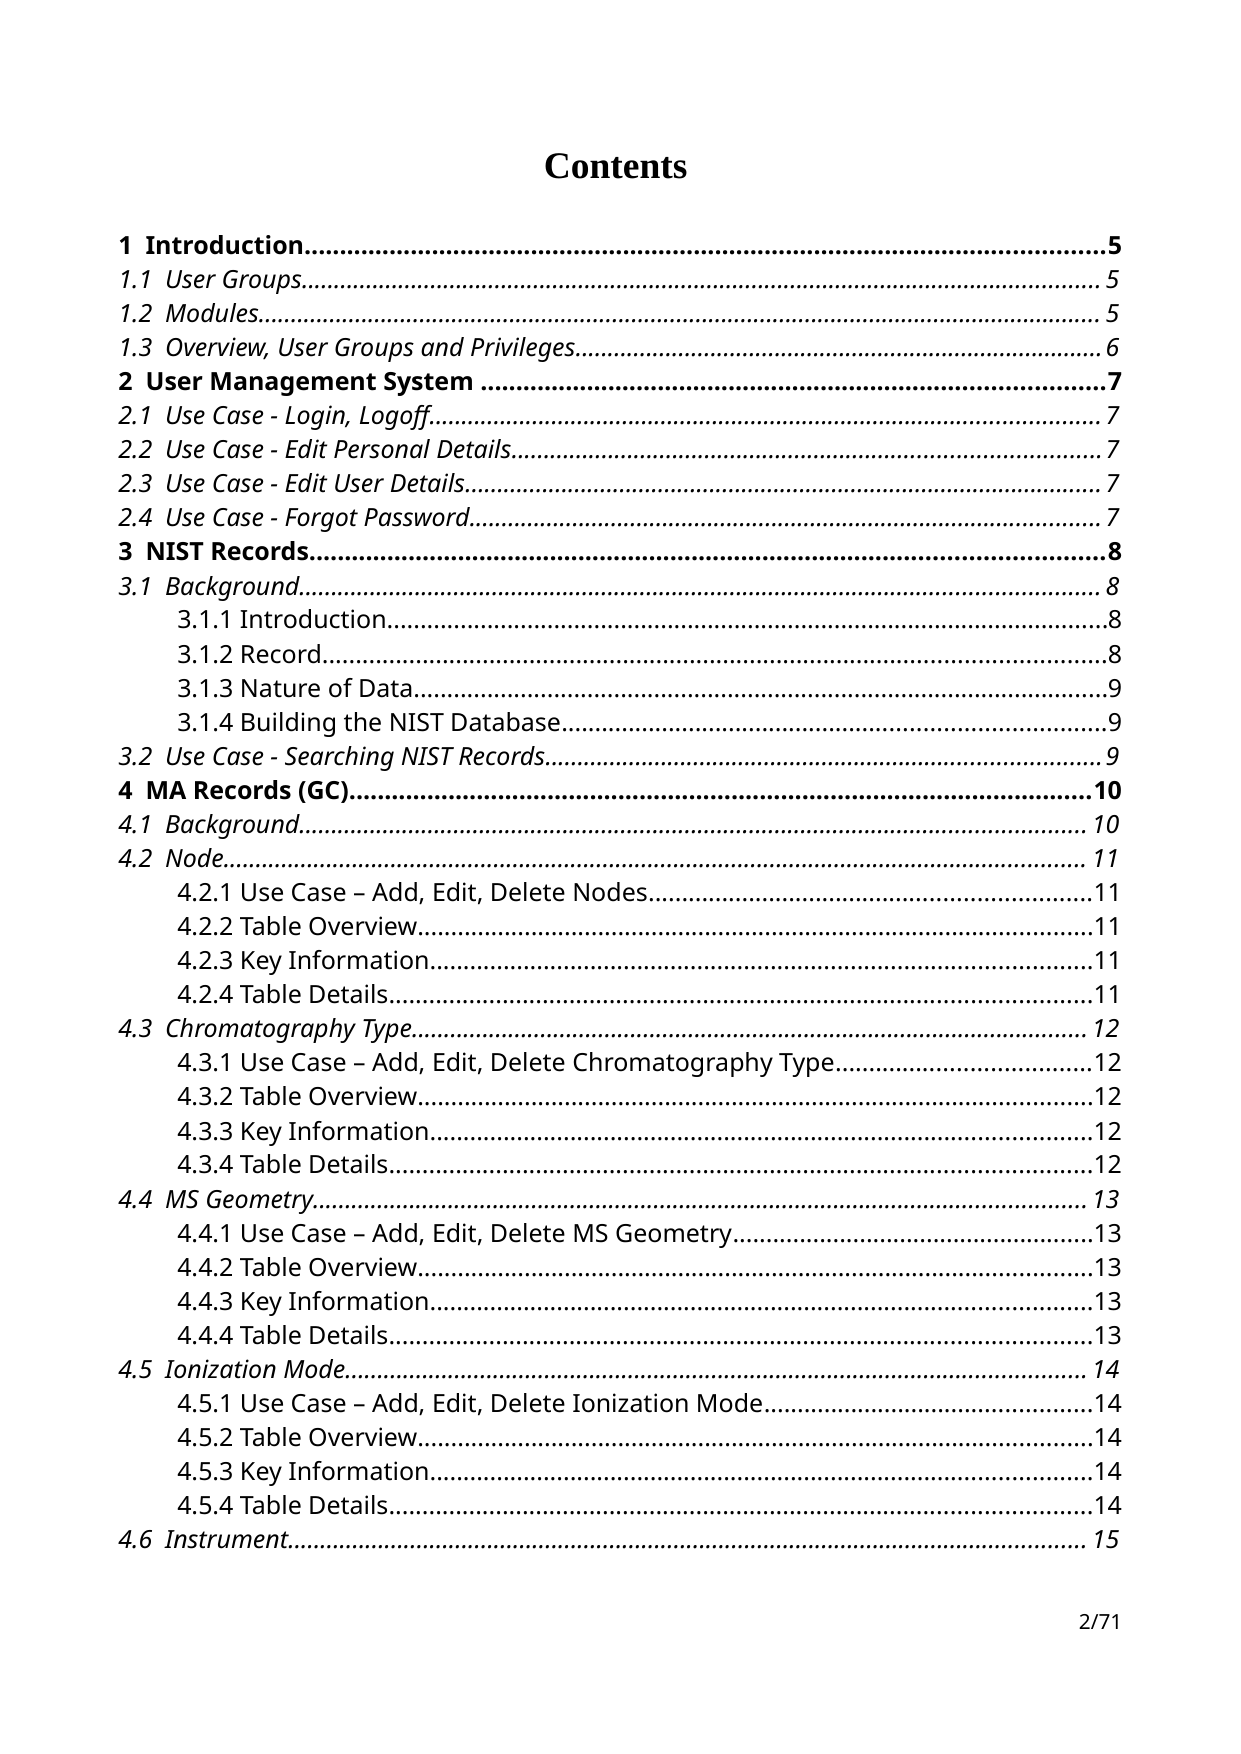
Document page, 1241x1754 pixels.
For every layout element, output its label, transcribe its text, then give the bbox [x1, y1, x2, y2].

text 2.1 Use Case - Login, Logoff 7 [118, 398, 1122, 432]
text 4.3.2 Table Overview 12 [177, 1079, 1122, 1113]
title Contents [118, 143, 1122, 186]
text 2.3 Use Case - Edit User Details 7 [118, 466, 1122, 500]
text 4.2.3 Key Information 11 [177, 943, 1122, 977]
text 4.4.3 Key Information 13 [177, 1283, 1122, 1317]
text 1.2 Modules 5 [118, 296, 1122, 330]
text 4.4.1 Use Case – Add, Edit, Delete MS Geometry 13 [177, 1215, 1122, 1249]
text 4.2 Node 11 [118, 841, 1122, 875]
text 4.4.2 Table Overview 13 [177, 1249, 1122, 1283]
text 1.3 Overview, User Groups and Privileges 6 [118, 330, 1122, 364]
text 4.2.2 Table Overview 11 [177, 909, 1122, 943]
text 3.1.3 Nature of Data 9 [177, 670, 1122, 704]
text 3.1.2 Record 8 [177, 636, 1122, 670]
text 4.5.3 Key Information 14 [177, 1454, 1122, 1488]
text 4.3.1 Use Case – Add, Edit, Delete Chromatography Type 12 [177, 1045, 1122, 1079]
text 3 NIST Records 8 [118, 534, 1122, 568]
text 2.4 Use Case - Forgot Password 7 [118, 500, 1122, 534]
text 3.1 Background 8 [118, 568, 1122, 602]
text 4 MA Records (GC) 10 [118, 772, 1122, 807]
text 1.1 User Groups 5 [118, 262, 1122, 296]
text 1 Introduction 5 [118, 227, 1122, 262]
text 3.1.4 Building the NIST Database 9 [177, 704, 1122, 738]
text 4.4.4 Table Details 13 [177, 1317, 1122, 1352]
text 4.1 Background 10 [118, 807, 1122, 841]
text 3.1.1 Introduction 8 [177, 602, 1122, 636]
text 4.5 Ionization Mode 14 [118, 1352, 1122, 1386]
text 4.2.1 Use Case – Add, Edit, Delete Nodes 11 [177, 875, 1122, 909]
text 4.4 MS Geometry 13 [118, 1181, 1122, 1215]
text 2 User Management System 7 [118, 364, 1122, 398]
text 4.6 Instrument 15 [118, 1522, 1122, 1556]
text 4.5.4 Table Details 14 [177, 1488, 1122, 1522]
text 4.5.1 Use Case – Add, Edit, Delete Ionization Mode 14 [177, 1386, 1122, 1420]
text 3.2 Use Case - Searching NIST Records 9 [118, 738, 1122, 772]
text 4.2.4 Table Details 11 [177, 977, 1122, 1011]
text 4.3.3 Key Information 12 [177, 1113, 1122, 1147]
text 2.2 Use Case - Edit Personal Details 7 [118, 432, 1122, 466]
text 4.3 Chromatography Type 12 [118, 1011, 1122, 1045]
text 4.5.2 Table Overview 14 [177, 1420, 1122, 1454]
text 4.3.4 Table Details 12 [177, 1147, 1122, 1181]
